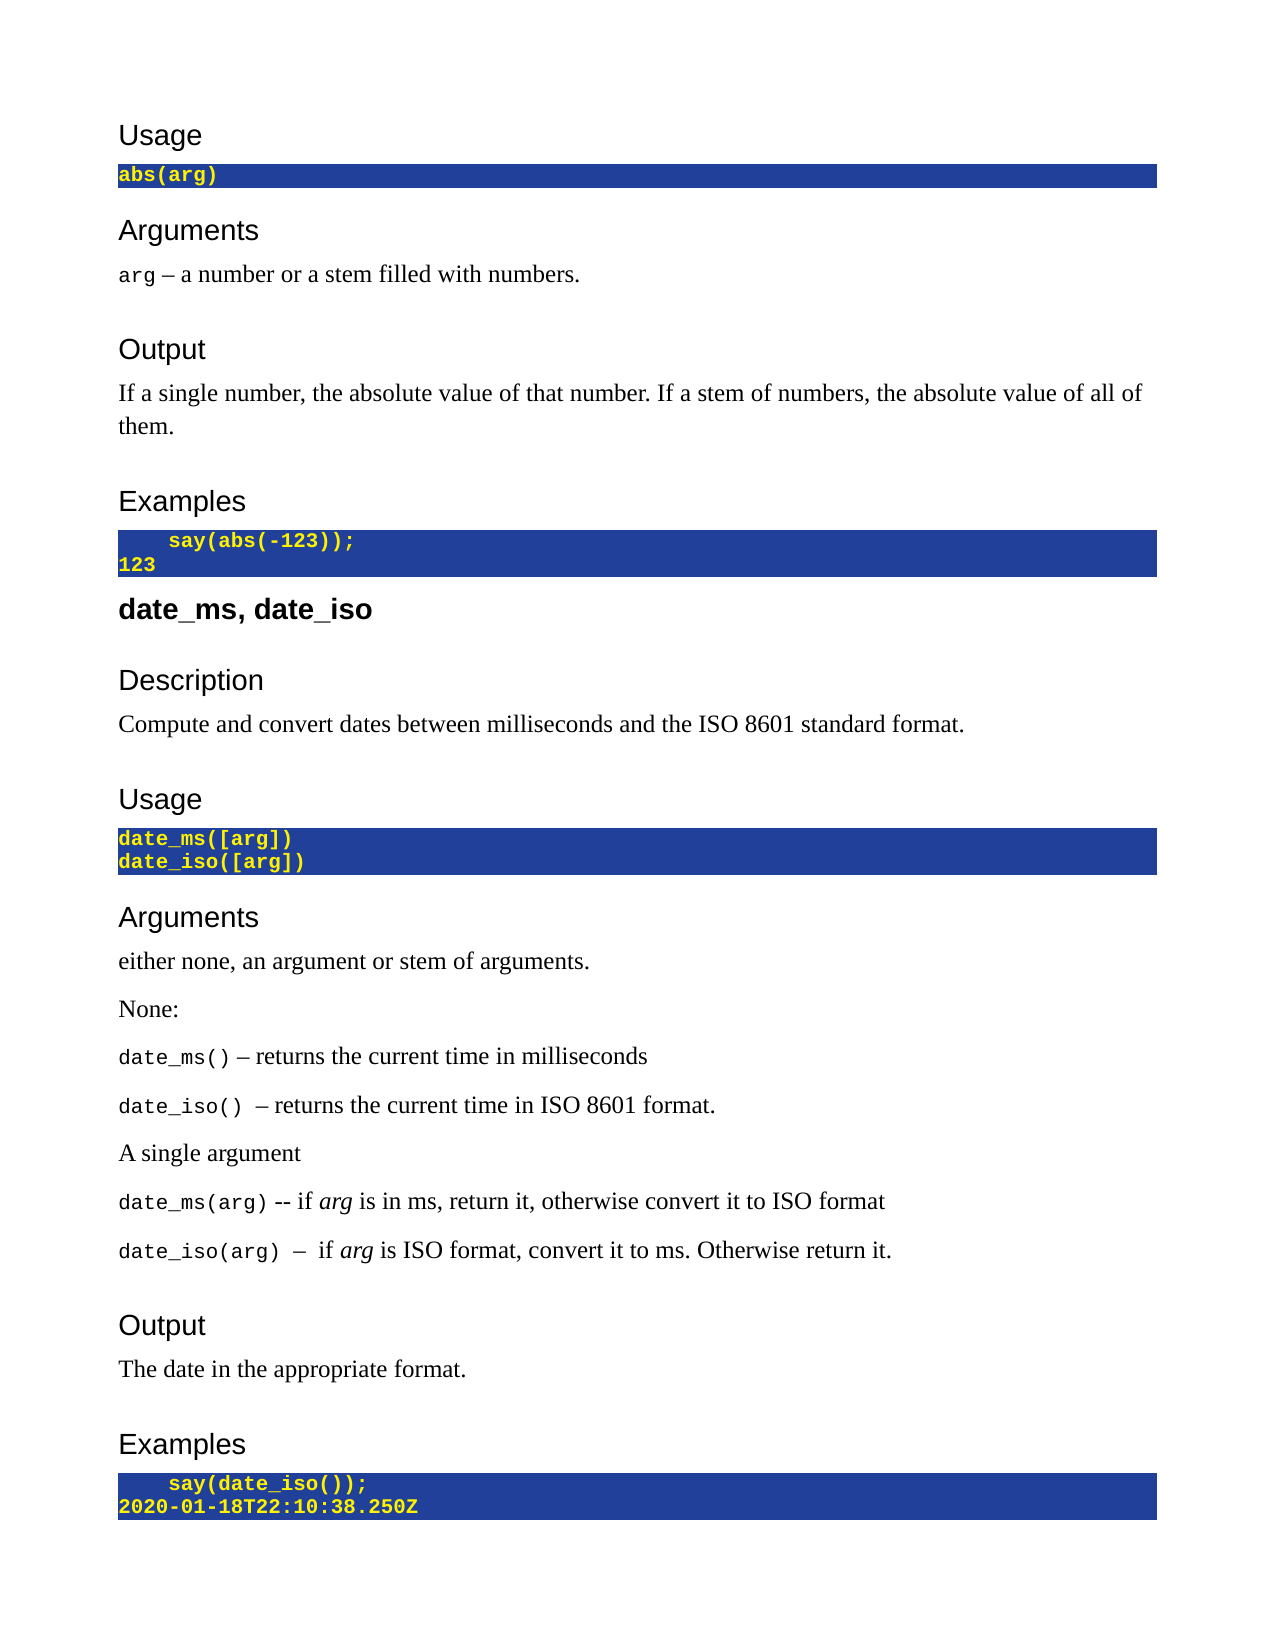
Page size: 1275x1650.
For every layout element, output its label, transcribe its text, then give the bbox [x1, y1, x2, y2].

text date_ms(arg) -- if arg is in ms, return it, otherwise convert it to ISO format [118, 1186, 1157, 1216]
text abs(arg) [118, 164, 1157, 188]
text 123 [118, 554, 1157, 577]
subtitle Usage [118, 782, 1157, 815]
subtitle Output [118, 1308, 1157, 1342]
text date_iso() – returns the current time in ISO 8601 format. [118, 1090, 1157, 1119]
text date_iso(arg) – if arg is ISO format, convert it to ms. Otherwise return it. [118, 1235, 1157, 1264]
subtitle Examples [118, 1427, 1157, 1460]
text arg – a number or a stem filled with numbers. [118, 259, 1157, 288]
subtitle Usage [118, 118, 1157, 152]
subtitle Arguments [118, 900, 1157, 934]
text None: [118, 994, 1157, 1023]
text date_iso([arg]) [118, 852, 1157, 875]
text The date in the appropriate format. [118, 1354, 1157, 1383]
text say(date_iso()); [118, 1473, 1157, 1497]
text 2020-01-18T22:10:38.250Z [118, 1497, 1157, 1520]
text If a single number, the absolute value of that number. If a stem of numbers, the absolute value of all of them. [118, 378, 1157, 440]
text A single argument [118, 1138, 1157, 1167]
subtitle Examples [118, 484, 1157, 518]
text date_ms() – returns the current time in milliseconds [118, 1041, 1157, 1071]
subtitle Description [118, 663, 1157, 697]
text date_ms([arg]) [118, 828, 1157, 852]
text Compute and convert dates between milliseconds and the ISO 8601 standard format. [118, 709, 1157, 738]
text either none, an argument or stem of arguments. [118, 946, 1157, 975]
subtitle Output [118, 332, 1157, 366]
subtitle Arguments [118, 213, 1157, 246]
text say(abs(-123)); [118, 530, 1157, 554]
subtitle date_ms, date_iso [118, 592, 1157, 626]
